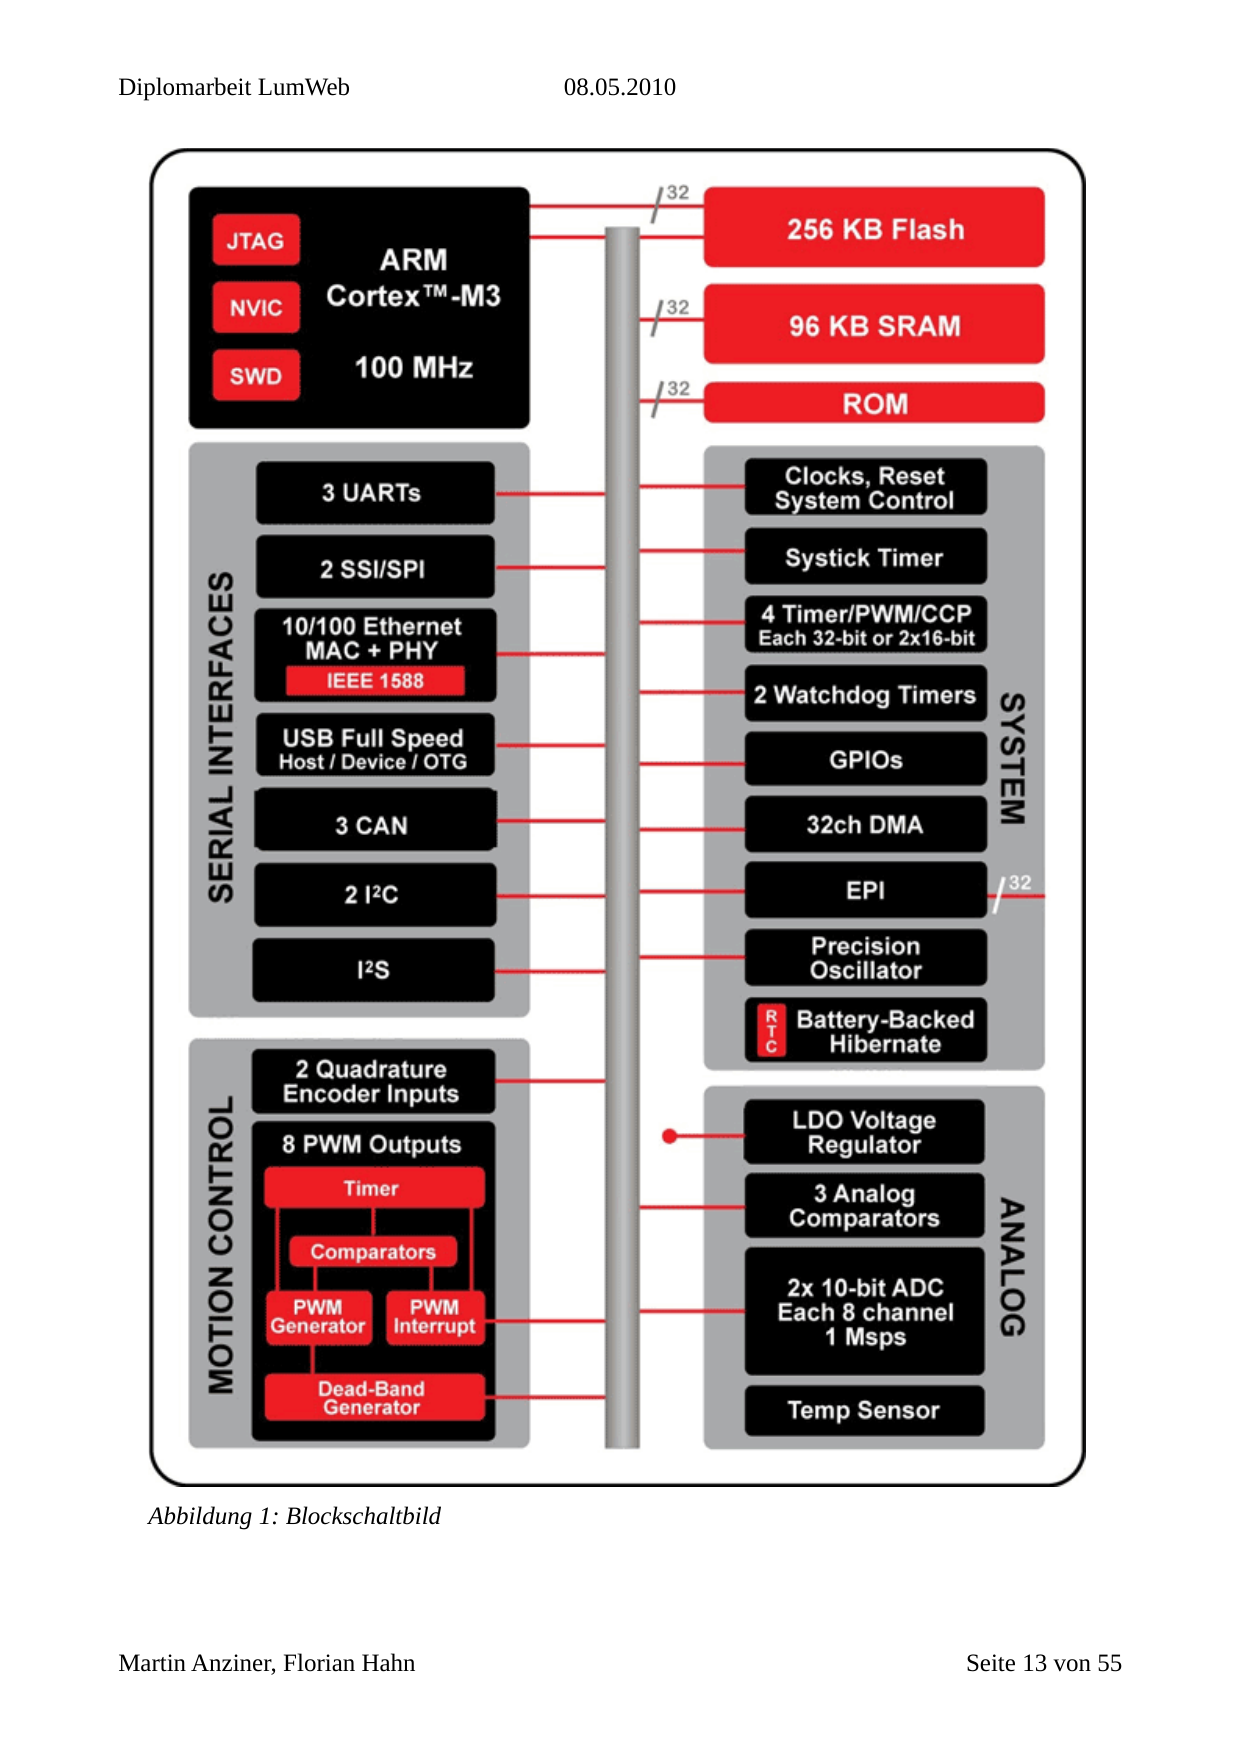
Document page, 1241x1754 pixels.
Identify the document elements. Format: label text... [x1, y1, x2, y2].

text Abbildung 1: Blockschaltbild [148, 1487, 1086, 1530]
picture [148, 148, 1086, 1487]
